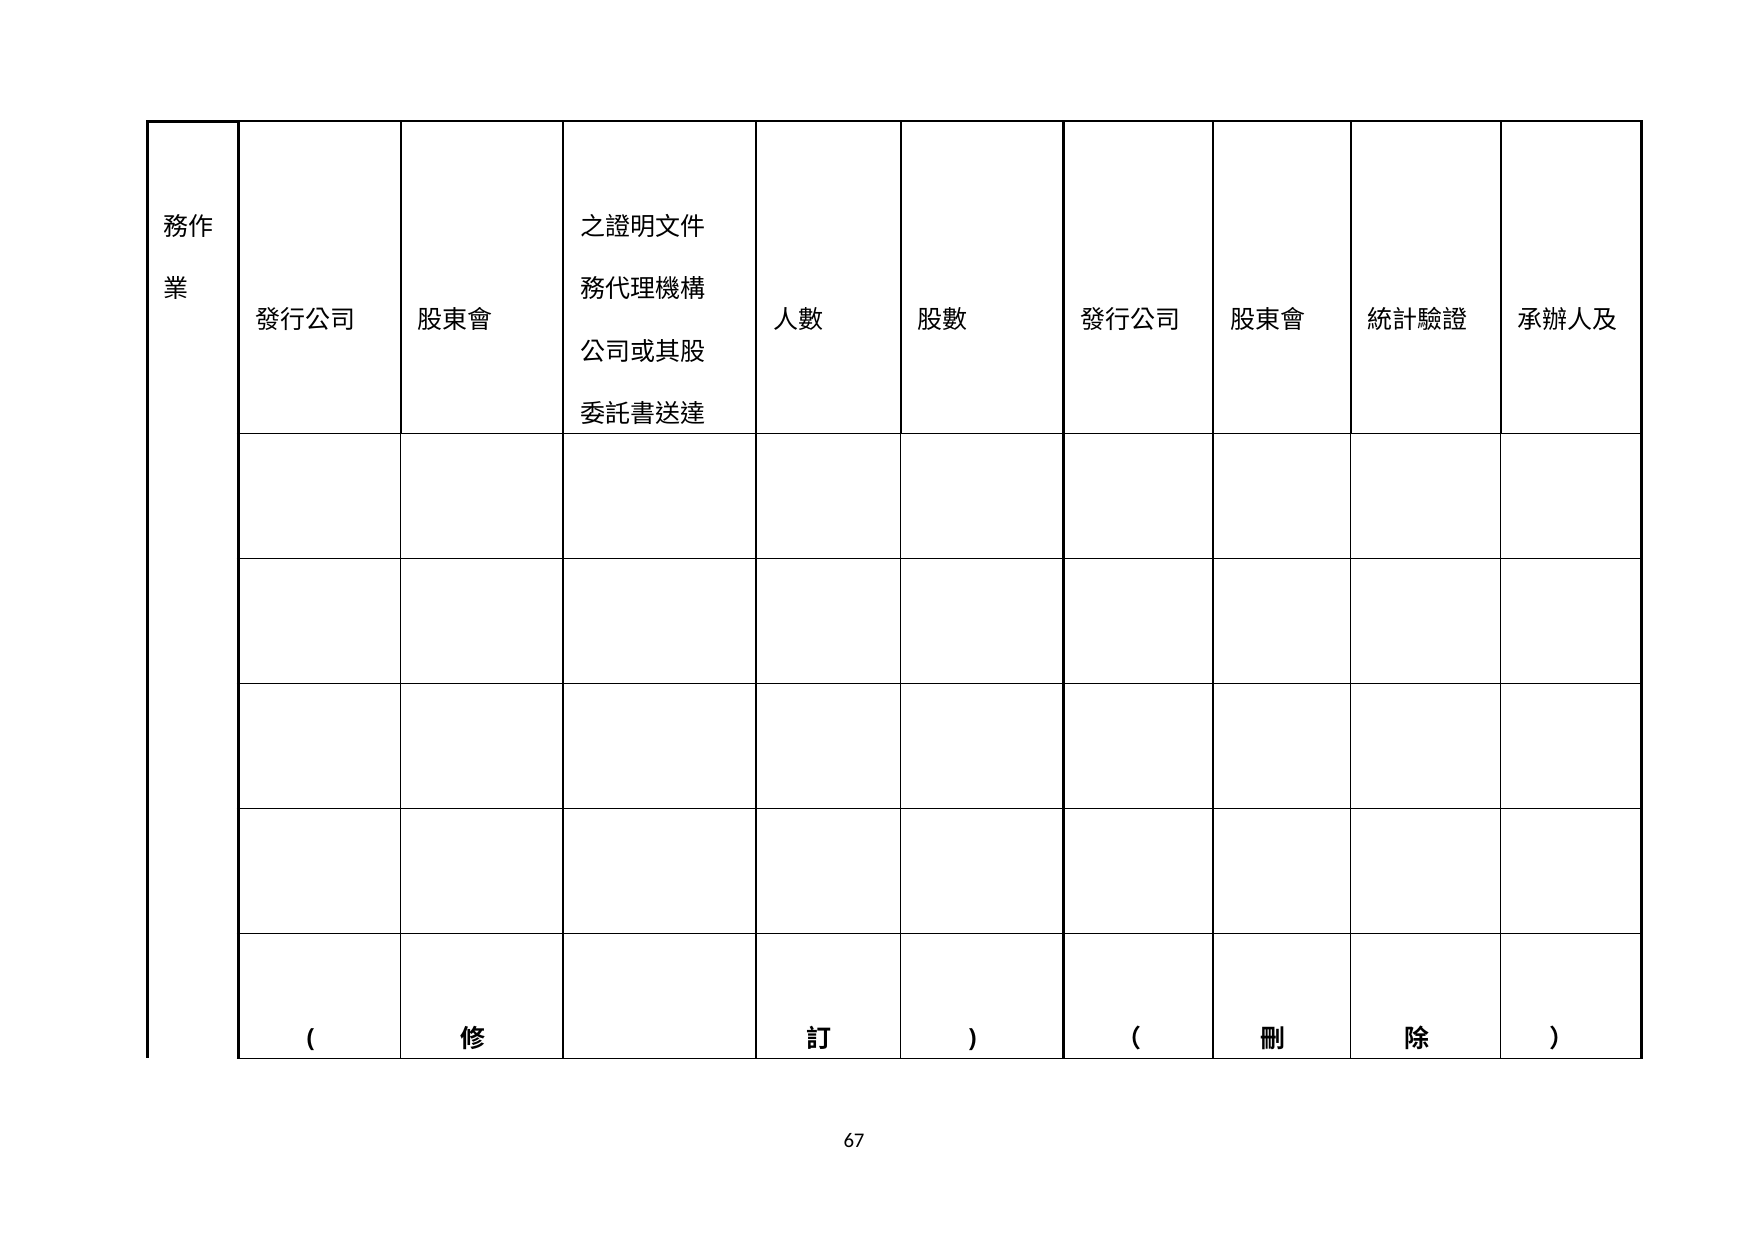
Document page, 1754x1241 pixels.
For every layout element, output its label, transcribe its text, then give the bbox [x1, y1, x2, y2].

table_cell [240, 809, 400, 933]
table_cell ) [901, 934, 1062, 1058]
table_cell [564, 934, 755, 1058]
table_cell [1214, 559, 1350, 683]
table_cell 承辦人及 [1502, 122, 1640, 433]
table_cell [1065, 434, 1212, 558]
table_cell [1501, 809, 1640, 933]
table_cell [401, 559, 562, 683]
table_cell 訂 [757, 934, 900, 1058]
table_cell 之證明文件 務代理機構 公司或其股 委託書送達 [564, 122, 755, 433]
table_cell [1351, 809, 1500, 933]
table_cell [564, 559, 755, 683]
table_cell 股東會 [402, 122, 562, 433]
table_cell [564, 434, 755, 558]
table_cell [564, 684, 755, 808]
table_cell [901, 809, 1062, 933]
table_cell [757, 559, 900, 683]
table_cell ( [240, 934, 400, 1058]
table_cell 發行公司 [1065, 122, 1212, 433]
table_cell [1351, 434, 1500, 558]
table_cell [1501, 684, 1640, 808]
table_cell [901, 434, 1062, 558]
table_cell [1214, 434, 1350, 558]
table_cell 修 [401, 934, 562, 1058]
table_cell [757, 434, 900, 558]
table_cell [240, 434, 400, 558]
table_cell [1351, 684, 1500, 808]
table_cell [1214, 809, 1350, 933]
table_cell 發行公司 [240, 122, 400, 433]
table_cell [401, 434, 562, 558]
table_cell [901, 559, 1062, 683]
table_cell [1214, 684, 1350, 808]
table_cell 統計驗證 [1352, 122, 1500, 433]
table_cell 股東會 [1214, 122, 1350, 433]
table_cell [401, 684, 562, 808]
table_cell ） [1501, 934, 1640, 1058]
table_cell 股數 [902, 122, 1062, 433]
table_cell 人數 [757, 122, 900, 433]
table_cell [757, 809, 900, 933]
table_cell [1065, 684, 1212, 808]
table_cell [240, 684, 400, 808]
table_cell [1501, 559, 1640, 683]
table_cell 刪 [1214, 934, 1350, 1058]
table_cell [401, 809, 562, 933]
table_cell [564, 809, 755, 933]
table_cell [1501, 434, 1640, 558]
table_cell [240, 559, 400, 683]
table_cell [901, 684, 1062, 808]
table_cell [1065, 809, 1212, 933]
table_cell [1065, 559, 1212, 683]
table_cell 除 [1351, 934, 1500, 1058]
table_cell （ [1065, 934, 1212, 1058]
table_header 務作業 [149, 123, 237, 1058]
table_cell [1351, 559, 1500, 683]
table_cell [757, 684, 900, 808]
